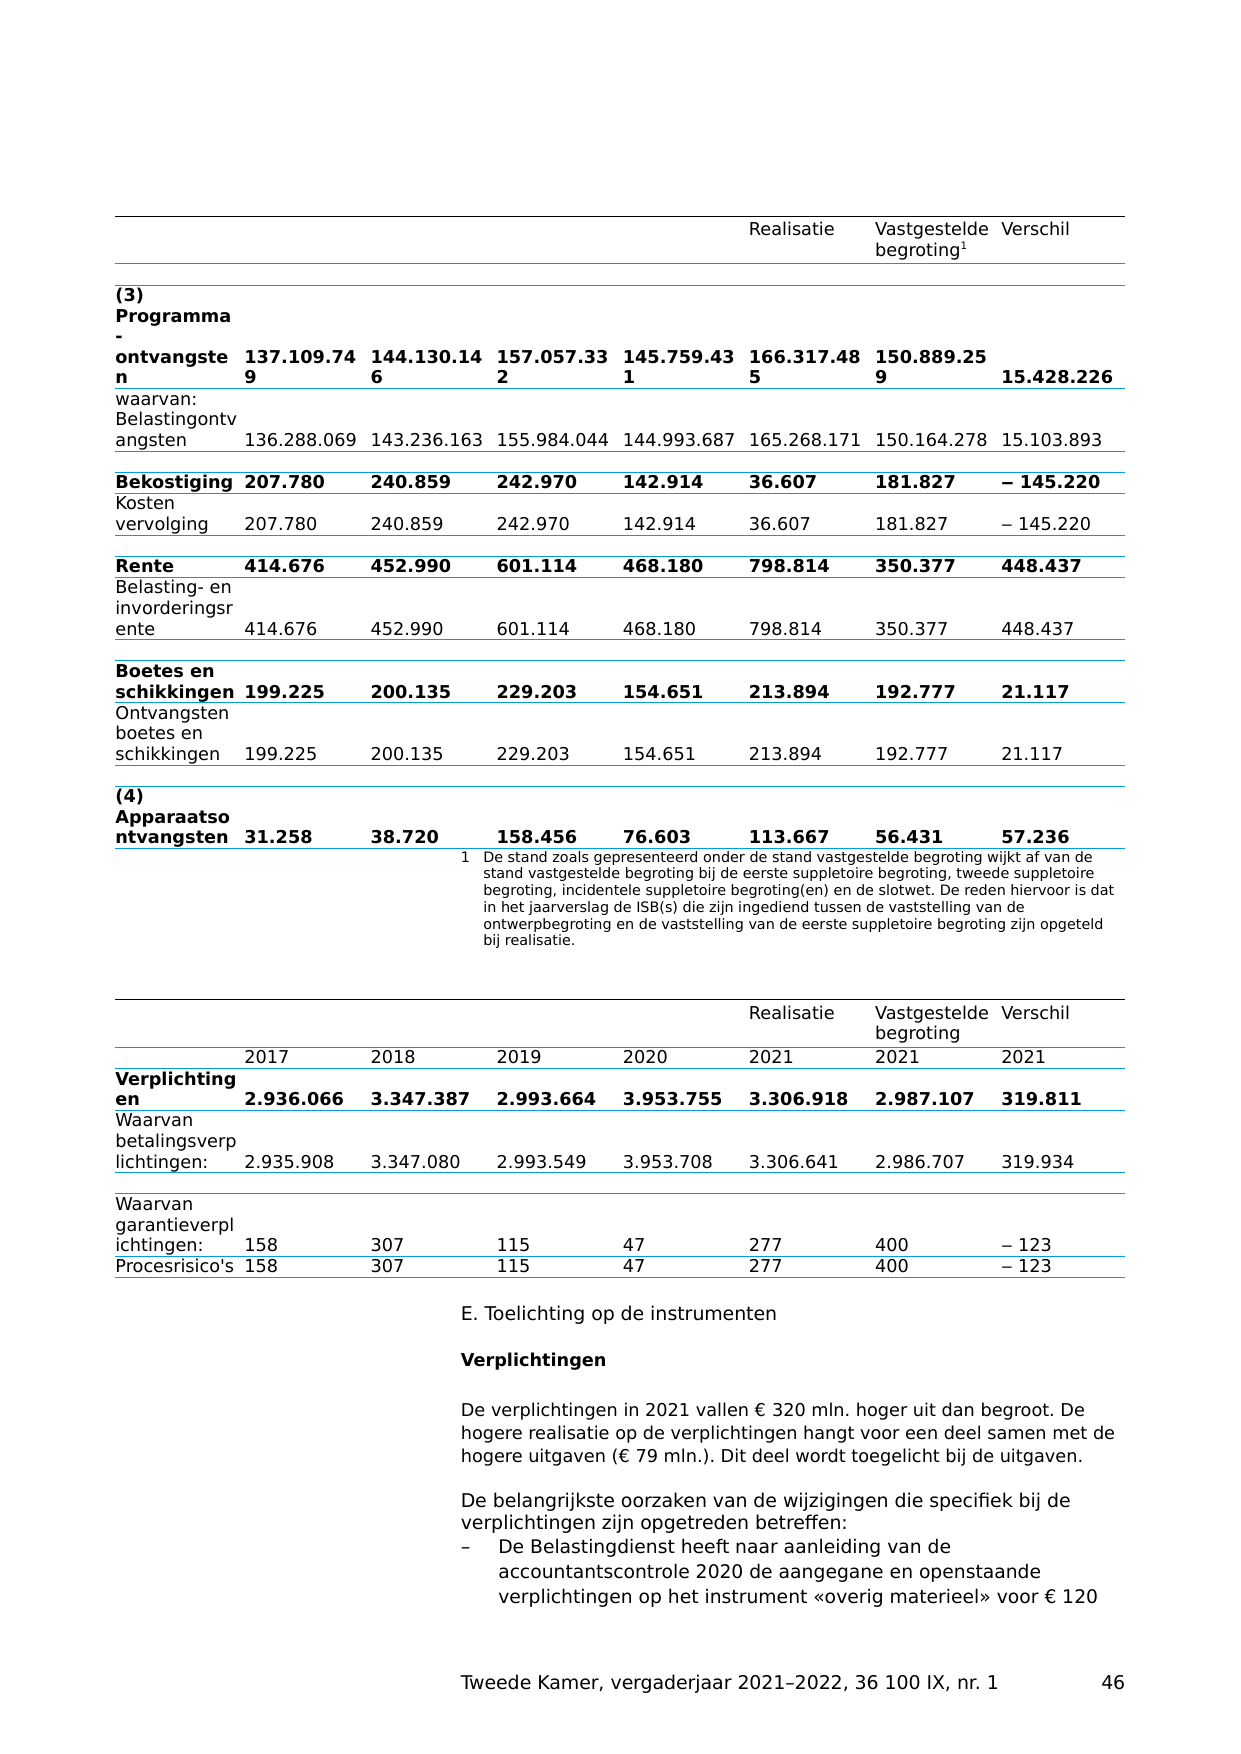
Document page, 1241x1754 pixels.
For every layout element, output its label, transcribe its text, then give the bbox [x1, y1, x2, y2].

table_cell 2018 [368, 1048, 493, 1068]
table_cell 158 [241, 1257, 367, 1277]
table_cell 207.780 [241, 473, 367, 493]
table_cell ‒ 123 [998, 1194, 1125, 1256]
table_cell 2.936.066 [241, 1069, 367, 1110]
table_cell 181.827 [872, 494, 998, 534]
table_cell 3.953.708 [620, 1111, 746, 1172]
table_cell 2020 [620, 1048, 746, 1068]
table_cell ‒ 145.220 [998, 494, 1125, 534]
table_cell 213.894 [746, 661, 872, 702]
table_cell 240.859 [368, 473, 493, 493]
table_cell [115, 536, 241, 556]
table_cell 242.970 [494, 473, 620, 493]
table_cell 3.953.755 [620, 1069, 746, 1110]
table_cell 56.431 [872, 787, 998, 848]
table_cell [620, 766, 746, 786]
table_cell 229.203 [494, 703, 620, 764]
table_cell 2.993.664 [494, 1069, 620, 1110]
table_cell waarvan: Belastingontvangsten [115, 389, 241, 451]
table_cell 154.651 [620, 703, 746, 764]
table_cell [746, 640, 872, 660]
table_cell [115, 217, 241, 263]
table_cell [746, 536, 872, 556]
table_cell [115, 1000, 241, 1047]
table_cell [241, 766, 367, 786]
table_cell 2017 [241, 1048, 367, 1068]
table_cell 199.225 [241, 661, 367, 702]
table_cell Waarvan garantieverplichtingen: [115, 1194, 241, 1256]
table_cell [998, 452, 1125, 472]
table_cell 192.777 [872, 703, 998, 764]
table_cell 36.607 [746, 473, 872, 493]
table_cell 452.990 [368, 557, 493, 577]
table_cell 200.135 [368, 703, 493, 764]
table_cell 277 [746, 1194, 872, 1256]
table_cell Realisatie [746, 1000, 872, 1047]
table_cell 145.759.431 [620, 286, 746, 388]
table_cell [494, 766, 620, 786]
table_cell 144.130.146 [368, 286, 493, 388]
table_cell 166.317.485 [746, 286, 872, 388]
table_cell 200.135 [368, 661, 493, 702]
table_cell [368, 536, 493, 556]
table_cell [494, 536, 620, 556]
table_cell 47 [620, 1257, 746, 1277]
table_cell [620, 217, 746, 263]
table_cell [872, 640, 998, 660]
table_cell [115, 452, 241, 472]
table_cell (4) Apparaatsontvangsten [115, 787, 241, 848]
table_header Tabel 10 Uitsplitsing verplichtingen [115, 974, 1125, 999]
table_cell [494, 217, 620, 263]
table_cell 601.114 [494, 578, 620, 639]
table_cell 47 [620, 1194, 746, 1256]
table_cell 2.987.107 [872, 1069, 998, 1110]
table_cell Boetes en schikkingen [115, 661, 241, 702]
table_cell 31.258 [241, 787, 367, 848]
table_cell [241, 264, 367, 284]
table_cell 157.057.332 [494, 286, 620, 388]
table_cell [494, 640, 620, 660]
table_cell 136.288.069 [241, 389, 367, 451]
table_cell Verschil [998, 217, 1125, 263]
table_cell 400 [872, 1257, 998, 1277]
table_cell 21.117 [998, 703, 1125, 764]
table_cell [241, 1173, 367, 1193]
table_cell 2021 [746, 1048, 872, 1068]
table_cell 601.114 [494, 557, 620, 577]
table_cell [746, 1173, 872, 1193]
text De verplichtingen in 2021 vallen € 320 mln. hoger uit dan begroot. De hogere realisatie op de verplichtingen hangt voor een deel samen met de hogere uitgaven (€ 79 mln.). Dit deel wordt toegelicht bij de uitgaven. [461, 1398, 1125, 1467]
table_cell 448.437 [998, 578, 1125, 639]
table_cell 242.970 [494, 494, 620, 534]
table_cell Ontvangsten boetes en schikkingen [115, 703, 241, 764]
table_cell [620, 452, 746, 472]
table_cell 142.914 [620, 473, 746, 493]
table_cell Belasting- en invorderingsrente [115, 578, 241, 639]
table_cell 15.428.226 [998, 286, 1125, 388]
table_cell 2021 [998, 1048, 1125, 1068]
table_cell 213.894 [746, 703, 872, 764]
table_cell 2021 [872, 1048, 998, 1068]
table_cell [998, 766, 1125, 786]
table_cell 158 [241, 1194, 367, 1256]
table_cell 150.164.278 [872, 389, 998, 451]
table_cell [998, 264, 1125, 284]
table_cell [872, 536, 998, 556]
table_cell [620, 1000, 746, 1047]
table_cell [872, 1173, 998, 1193]
table_cell 229.203 [494, 661, 620, 702]
table_cell [115, 1173, 241, 1193]
table_cell [494, 1173, 620, 1193]
text De belangrijkste oorzaken van de wijzigingen die specifiek bij de verplichtingen zijn opgetreden betreffen: [461, 1490, 1125, 1534]
table_cell 350.377 [872, 557, 998, 577]
table_cell [241, 1000, 367, 1047]
table_cell [494, 452, 620, 472]
table_cell [872, 452, 998, 472]
table_cell 15.103.893 [998, 389, 1125, 451]
table_cell Rente [115, 557, 241, 577]
table_cell ‒ 123 [998, 1257, 1125, 1277]
table_cell [241, 452, 367, 472]
table_cell 2.935.908 [241, 1111, 367, 1172]
table_cell 115 [494, 1257, 620, 1277]
table_cell [746, 766, 872, 786]
table_cell 3.306.641 [746, 1111, 872, 1172]
table_cell [494, 264, 620, 284]
table_cell Verschil [998, 1000, 1125, 1047]
table_cell 115 [494, 1194, 620, 1256]
table_cell 468.180 [620, 578, 746, 639]
table_cell [115, 264, 241, 284]
table_cell [241, 640, 367, 660]
table_cell 414.676 [241, 557, 367, 577]
table_cell 57.236 [998, 787, 1125, 848]
table_cell [494, 1000, 620, 1047]
table_cell [368, 264, 493, 284]
table_cell Waarvan betalingsverplichtingen: [115, 1111, 241, 1172]
table_cell Vastgestelde begroting1 [872, 217, 998, 263]
table_cell 165.268.171 [746, 389, 872, 451]
table_cell 3.306.918 [746, 1069, 872, 1110]
list De Belastingdienst heeft naar aanleiding van de accountantscontrole 2020 de aangegane en openstaande verplichtingen op het instrument «overig materieel» voor € 120 [461, 1534, 1125, 1609]
table_cell 798.814 [746, 557, 872, 577]
table_cell [872, 766, 998, 786]
table_header Tabel 9 Budgettaire gevolgen van beleidsartikel 1 Belastingen (bedragen x € 1.000) [115, 191, 1125, 216]
table_cell Kosten vervolging [115, 494, 241, 534]
table_cell Realisatie [746, 217, 872, 263]
table_cell [368, 217, 493, 263]
table_cell 199.225 [241, 703, 367, 764]
table_cell [115, 766, 241, 786]
table_cell ‒ 145.220 [998, 473, 1125, 493]
table_cell 181.827 [872, 473, 998, 493]
table_cell 3.347.080 [368, 1111, 493, 1172]
table_cell [368, 766, 493, 786]
table_cell [368, 1000, 493, 1047]
list De stand zoals gepresenteerd onder de stand vastgestelde begroting wijkt af van de stand vastgestelde begroting bij de eerste suppletoire begroting, tweede suppletoire begroting, incidentele suppletoire begroting(en) en de slotwet. De reden hiervoor is dat in het jaarverslag de ISB(s) die zijn ingediend tussen de vaststelling van de ontwerpbegroting en de vaststelling van de eerste suppletoire begroting zijn opgeteld bij realisatie. [461, 849, 1125, 949]
table_cell 158.456 [494, 787, 620, 848]
table_cell 36.607 [746, 494, 872, 534]
table_cell Vastgestelde begroting [872, 1000, 998, 1047]
table_cell (3) Programma-ontvangsten [115, 286, 241, 388]
table_cell 143.236.163 [368, 389, 493, 451]
table_cell 150.889.259 [872, 286, 998, 388]
title E. Toelichting op de instrumenten [461, 1302, 1125, 1324]
table_cell [115, 1048, 241, 1068]
table_cell [368, 640, 493, 660]
table_cell 319.934 [998, 1111, 1125, 1172]
table_cell 38.720 [368, 787, 493, 848]
table_cell 76.603 [620, 787, 746, 848]
table_cell 307 [368, 1194, 493, 1256]
table_cell 154.651 [620, 661, 746, 702]
table_cell 414.676 [241, 578, 367, 639]
table_cell [620, 1173, 746, 1193]
text Verplichtingen [461, 1348, 1125, 1371]
table_cell [368, 452, 493, 472]
table_cell Procesrisico's [115, 1257, 241, 1277]
table_cell [620, 536, 746, 556]
table_cell [115, 640, 241, 660]
table_cell 240.859 [368, 494, 493, 534]
table_cell 137.109.749 [241, 286, 367, 388]
table_cell Verplichtingen [115, 1069, 241, 1110]
table_cell 142.914 [620, 494, 746, 534]
table_cell [620, 640, 746, 660]
table_cell [241, 536, 367, 556]
table_cell 798.814 [746, 578, 872, 639]
table_cell 113.667 [746, 787, 872, 848]
table_cell 192.777 [872, 661, 998, 702]
table_cell 144.993.687 [620, 389, 746, 451]
table_cell 307 [368, 1257, 493, 1277]
table_cell [746, 264, 872, 284]
table_cell [746, 452, 872, 472]
table_cell 207.780 [241, 494, 367, 534]
table_cell [368, 1173, 493, 1193]
table_cell 452.990 [368, 578, 493, 639]
table_cell 400 [872, 1194, 998, 1256]
table_cell 2019 [494, 1048, 620, 1068]
table_cell 3.347.387 [368, 1069, 493, 1110]
table_cell [998, 536, 1125, 556]
table_cell 21.117 [998, 661, 1125, 702]
table_cell Bekostiging [115, 473, 241, 493]
table_cell 277 [746, 1257, 872, 1277]
table_cell [620, 264, 746, 284]
table_cell 2.986.707 [872, 1111, 998, 1172]
table_cell 350.377 [872, 578, 998, 639]
table_cell [241, 217, 367, 263]
table_cell 155.984.044 [494, 389, 620, 451]
table_cell [872, 264, 998, 284]
table_cell 319.811 [998, 1069, 1125, 1110]
table_cell 448.437 [998, 557, 1125, 577]
table_cell 2.993.549 [494, 1111, 620, 1172]
table_cell [998, 1173, 1125, 1193]
table_cell 468.180 [620, 557, 746, 577]
table_cell [998, 640, 1125, 660]
